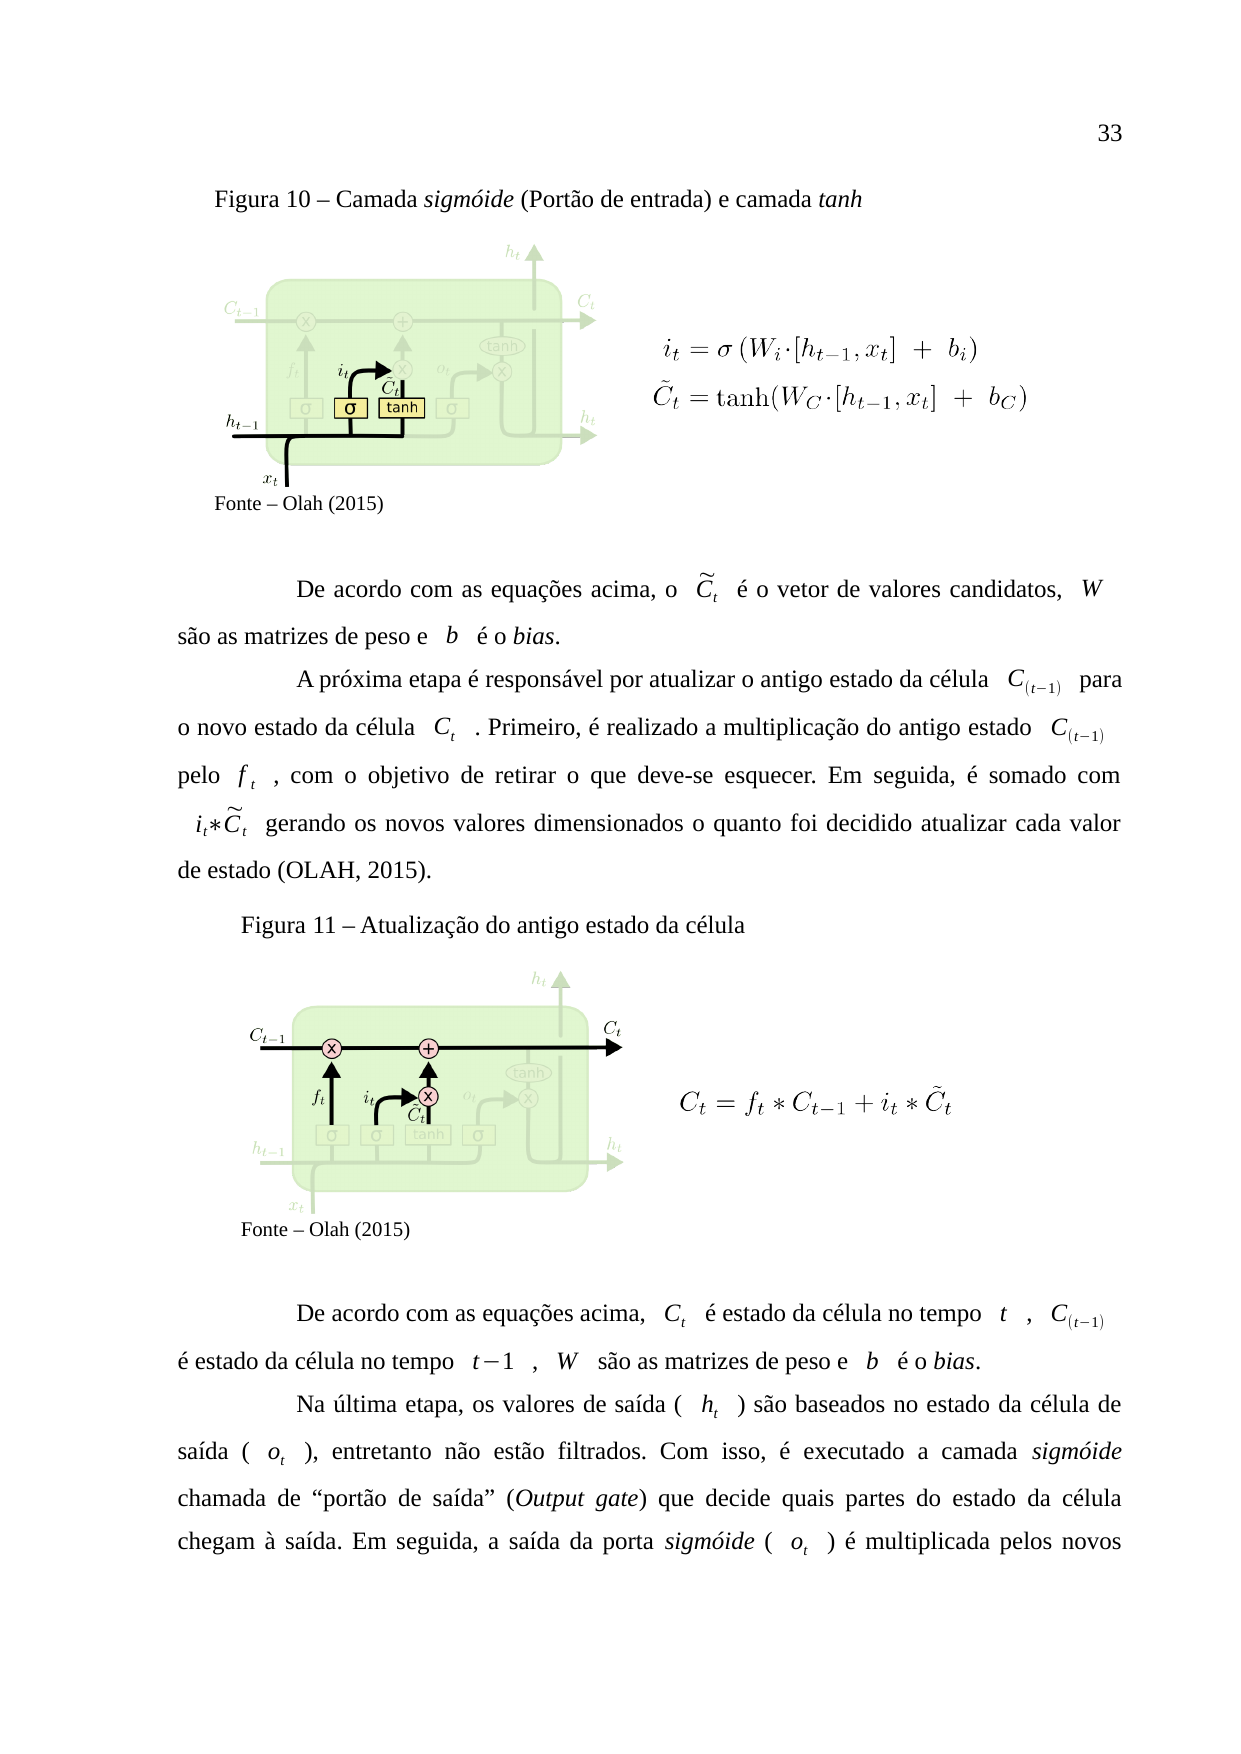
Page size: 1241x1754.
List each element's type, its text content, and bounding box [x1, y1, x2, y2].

text De acordo com as equações acima, oé o vetor de valores candidatos,são as matrizes de peso eé o bias. [177, 573, 1122, 649]
picture [214, 238, 1032, 491]
text Na última etapa, os valores de saída () são baseados no estado da célula de saída (), entretanto não estão filtrados. Com isso, é executado a camada sigmóide chamada de “portão de saída” (Output gate) que decide quais partes do estado da célula chegam à saída. Em seguida, a saída da porta sigmóide () é multiplicada pelos novos [177, 1389, 1122, 1559]
text Figura 10 – Camada sigmóide (Portão de entrada) e camada tanh [214, 184, 1032, 213]
text Fonte – Olah (2015) [241, 1217, 1058, 1241]
text Figura 11 – Atualização do antigo estado da célula [241, 911, 1058, 939]
text A próxima etapa é responsável por atualizar o antigo estado da célulapara o novo estado da célula. Primeiro, é realizado a multiplicação do antigo estadopelo, com o objetivo de retirar o que deve-se esquecer. Em seguida, é somado comgerando os novos valores dimensionados o quanto foi decidido atualizar cada valor de estado (OLAH, 2015). [177, 664, 1122, 884]
picture [240, 964, 1059, 1217]
text Fonte – Olah (2015) [214, 491, 1032, 515]
text De acordo com as equações acima,é estado da célula no tempo,é estado da célula no tempo,são as matrizes de peso eé o bias. [177, 1298, 1122, 1375]
